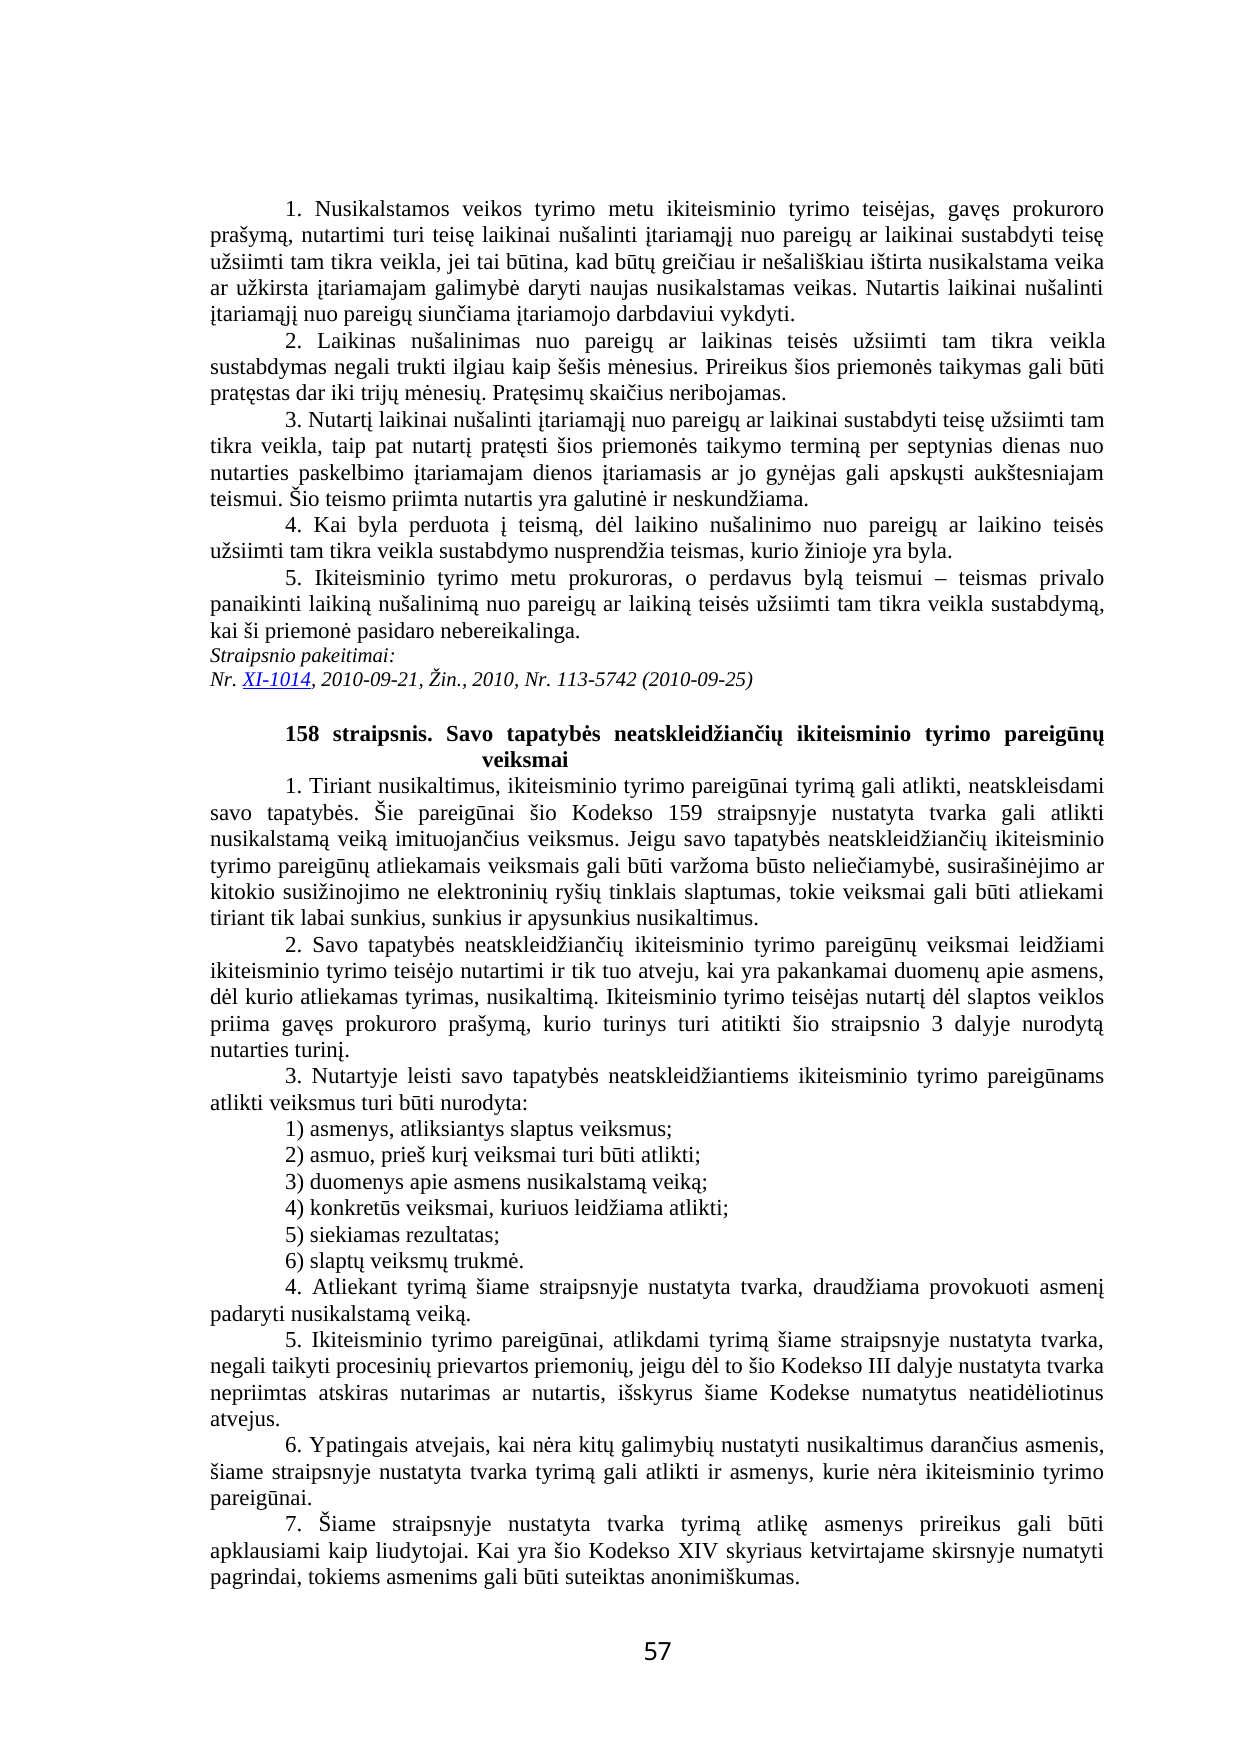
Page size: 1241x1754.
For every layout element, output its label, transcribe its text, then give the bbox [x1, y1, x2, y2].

text 7. Šiame straipsnyje nustatyta tvarka tyrimą atlikę asmenys prireikus gali būti apklausiami kaip liudytojai. Kai yra šio Kodekso XIV skyriaus ketvirtajame skirsnyje numatyti pagrindai, tokiems asmenims gali būti suteiktas anonimiškumas. [210, 1511, 1106, 1589]
text 1) asmenys, atliksiantys slaptus veiksmus; [210, 1115, 1106, 1142]
text 6) slaptų veiksmų trukmė. [210, 1247, 1106, 1273]
text 2) asmuo, prieš kurį veiksmai turi būti atlikti; [210, 1142, 1106, 1168]
text 2. Laikinas nušalinimas nuo pareigų ar laikinas teisės užsiimti tam tikra veikla sustabdymas negali trukti ilgiau kaip šešis mėnesius. Prireikus šios priemonės taikymas gali būti pratęstas dar iki trijų mėnesių. Pratęsimų skaičius neribojamas. [210, 327, 1106, 406]
text 5. Ikiteisminio tyrimo metu prokuroras, o perdavus bylą teismui – teismas privalo panaikinti laikiną nušalinimą nuo pareigų ar laikiną teisės užsiimti tam tikra veikla sustabdymą, kai ši priemonė pasidaro nebereikalinga. [210, 564, 1106, 643]
text 5) siekiamas rezultatas; [210, 1221, 1106, 1247]
text 3) duomenys apie asmens nusikalstamą veiką; [210, 1168, 1106, 1194]
text 4) konkretūs veiksmai, kuriuos leidžiama atlikti; [210, 1194, 1106, 1221]
text Nr. XI-1014, 2010-09-21, Žin., 2010, Nr. 113-5742 (2010-09-25) [210, 667, 1106, 691]
text 1. Tiriant nusikaltimus, ikiteisminio tyrimo pareigūnai tyrimą gali atlikti, neatskleisdami savo tapatybės. Šie pareigūnai šio Kodekso 159 straipsnyje nustatyta tvarka gali atlikti nusikalstamą veiką imituojančius veiksmus. Jeigu savo tapatybės neatskleidžiančių ikiteisminio tyrimo pareigūnų atliekamais veiksmais gali būti varžoma būsto neliečiamybė, susirašinėjimo ar kitokio susižinojimo ne elektroninių ryšių tinklais slaptumas, tokie veiksmai gali būti atliekami tiriant tik labai sunkius, sunkius ir apysunkius nusikaltimus. [210, 773, 1106, 931]
text 2. Savo tapatybės neatskleidžiančių ikiteisminio tyrimo pareigūnų veiksmai leidžiami ikiteisminio tyrimo teisėjo nutartimi ir tik tuo atveju, kai yra pakankamai duomenų apie asmens, dėl kurio atliekamas tyrimas, nusikaltimą. Ikiteisminio tyrimo teisėjas nutartį dėl slaptos veiklos priima gavęs prokuroro prašymą, kurio turinys turi atitikti šio straipsnio 3 dalyje nurodytą nutarties turinį. [210, 931, 1106, 1062]
text 3. Nutartyje leisti savo tapatybės neatskleidžiantiems ikiteisminio tyrimo pareigūnams atlikti veiksmus turi būti nurodyta: [210, 1062, 1106, 1115]
text 3. Nutartį laikinai nušalinti įtariamąjį nuo pareigų ar laikinai sustabdyti teisę užsiimti tam tikra veikla, taip pat nutartį pratęsti šios priemonės taikymo terminą per septynias dienas nuo nutarties paskelbimo įtariamajam dienos įtariamasis ar jo gynėjas gali apskųsti aukštesniajam teismui. Šio teismo priimta nutartis yra galutinė ir neskundžiama. [210, 406, 1106, 511]
text 1. Nusikalstamos veikos tyrimo metu ikiteisminio tyrimo teisėjas, gavęs prokuroro prašymą, nutartimi turi teisę laikinai nušalinti įtariamąjį nuo pareigų ar laikinai sustabdyti teisę užsiimti tam tikra veikla, jei tai būtina, kad būtų greičiau ir nešališkiau ištirta nusikalstama veika ar užkirsta įtariamajam galimybė daryti naujas nusikalstamas veikas. Nutartis laikinai nušalinti įtariamąjį nuo pareigų siunčiama įtariamojo darbdaviui vykdyti. [210, 195, 1106, 327]
text 6. Ypatingais atvejais, kai nėra kitų galimybių nustatyti nusikaltimus darančius asmenis, šiame straipsnyje nustatyta tvarka tyrimą gali atlikti ir asmenys, kurie nėra ikiteisminio tyrimo pareigūnai. [210, 1431, 1106, 1511]
text 4. Atliekant tyrimą šiame straipsnyje nustatyta tvarka, draudžiama provokuoti asmenį padaryti nusikalstamą veiką. [210, 1273, 1106, 1326]
text 5. Ikiteisminio tyrimo pareigūnai, atlikdami tyrimą šiame straipsnyje nustatyta tvarka, negali taikyti procesinių prievartos priemonių, jeigu dėl to šio Kodekso III dalyje nustatyta tvarka nepriimtas atskiras nutarimas ar nutartis, išskyrus šiame Kodekse numatytus neatidėliotinus atvejus. [210, 1326, 1106, 1431]
text 158 straipsnis. Savo tapatybės neatskleidžiančių ikiteisminio tyrimo pareigūnų veiksmai [285, 720, 1106, 773]
text Straipsnio pakeitimai: [210, 643, 1106, 667]
text 4. Kai byla perduota į teismą, dėl laikino nušalinimo nuo pareigų ar laikino teisės užsiimti tam tikra veikla sustabdymo nusprendžia teismas, kurio žinioje yra byla. [210, 511, 1106, 564]
